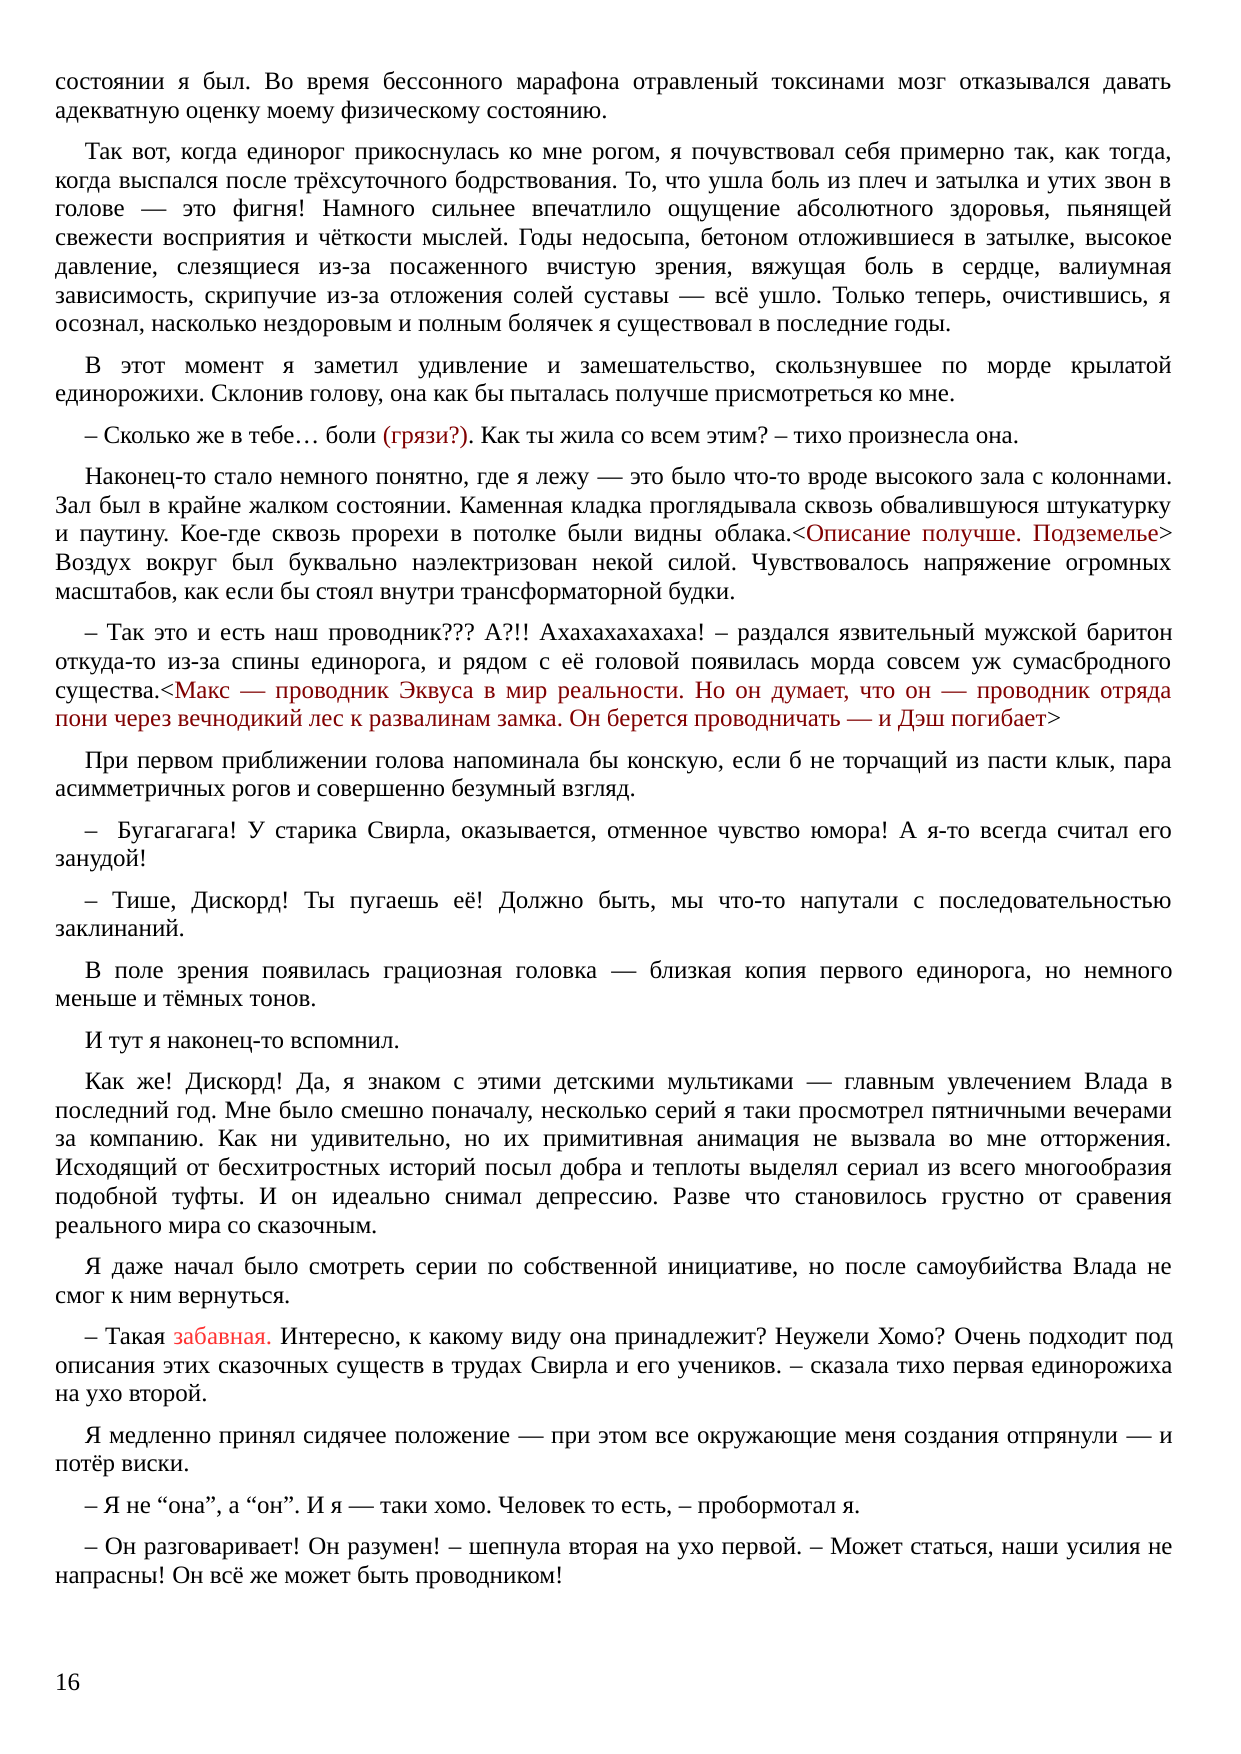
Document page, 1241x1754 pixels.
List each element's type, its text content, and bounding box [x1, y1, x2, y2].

text При первом приближении голова напоминала бы конскую, если б не торчащий из пасти клык, пара асимметричных рогов и совершенно безумный взгляд. [55, 745, 1173, 802]
text Наконец-то стало немного понятно, где я лежу — это было что-то вроде высокого зала с колоннами. Зал был в крайне жалком состоянии. Каменная кладка проглядывала сквозь обвалившуюся штукатурку и паутину. Кое-где сквозь прорехи в потолке были видны облака.<Описание получше. Подземелье> Воздух вокруг был буквально наэлектризован некой силой. Чувствовалось напряжение огромных масштабов, как если бы стоял внутри трансформаторной будки. [55, 461, 1173, 605]
text Как же! Дискорд! Да, я знаком с этими детскими мультиками — главным увлечением Влада в последний год. Мне было смешно поначалу, несколько серий я таки просмотрел пятничными вечерами за компанию. Как ни удивительно, но их примитивная анимация не вызвала во мне отторжения. Исходящий от бесхитростных историй посыл добра и теплоты выделял сериал из всего многообразия подобной туфты. И он идеально снимал депрессию. Разве что становилось грустно от сравения реального мира со сказочным. [55, 1066, 1173, 1238]
text Я даже начал было смотреть серии по собственной инициативе, но после самоубийства Влада не смог к ним вернуться. [55, 1251, 1173, 1308]
text – Тише, Дискорд! Ты пугаешь её! Должно быть, мы что-то напутали с последовательностью заклинаний. [55, 885, 1173, 942]
text Я медленно принял сидячее положение — при этом все окружающие меня создания отпрянули — и потёр виски. [55, 1420, 1173, 1477]
text – Такая забавная. Интересно, к какому виду она принадлежит? Неужели Хомо? Очень подходит под описания этих сказочных существ в трудах Свирла и его учеников. – сказала тихо первая единорожиха на ухо второй. [55, 1321, 1173, 1407]
text В этот момент я заметил удивление и замешательство, скользнувшее по морде крылатой единорожихи. Склонив голову, она как бы пыталась получше присмотреться ко мне. [55, 350, 1173, 407]
text – Я не “она”, а “он”. И я — таки хомо. Человек то есть, – пробормотал я. [55, 1490, 1173, 1518]
text – Бугагагага! У старика Свирла, оказывается, отменное чувство юмора! А я-то всегда считал его занудой! [55, 815, 1173, 872]
text И тут я наконец-то вспомнил. [55, 1025, 1173, 1053]
text В поле зрения появилась грациозная головка — близкая копия первого единорога, но немного меньше и тёмных тонов. [55, 955, 1173, 1012]
text – Так это и есть наш проводник??? А?!! Ахахахахахаха! – раздался язвительный мужской баритон откуда-то из-за спины единорога, и рядом с её головой появилась морда совсем уж сумасбродного существа.<Макс — проводник Эквуса в мир реальности. Но он думает, что он — проводник отряда пони через вечнодикий лес к развалинам замка. Он берется проводничать — и Дэш погибает> [55, 617, 1173, 732]
text – Он разговаривает! Он разумен! – шепнула вторая на ухо первой. – Может статься, наши усилия не напрасны! Он всё же может быть проводником! [55, 1531, 1173, 1588]
text состоянии я был. Во время бессонного марафона отравленый токсинами мозг отказывался давать адекватную оценку моему физическому состоянию. [55, 66, 1173, 123]
text Так вот, когда единорог прикоснулась ко мне рогом, я почувствовал себя примерно так, как тогда, когда выспался после трёхсуточного бодрствования. То, что ушла боль из плеч и затылка и утих звон в голове — это фигня! Намного сильнее впечатлило ощущение абсолютного здоровья, пьянящей свежести восприятия и чёткости мыслей. Годы недосыпа, бетоном отложившиеся в затылке, высокое давление, слезящиеся из-за посаженного вчистую зрения, вяжущая боль в сердце, валиумная зависимость, скрипучие из-за отложения солей суставы — всё ушло. Только теперь, очистившись, я осознал, насколько нездоровым и полным болячек я существовал в последние годы. [55, 136, 1173, 337]
text – Сколько же в тебе… боли (грязи?). Как ты жила со всем этим? – тихо произнесла она. [55, 420, 1173, 448]
